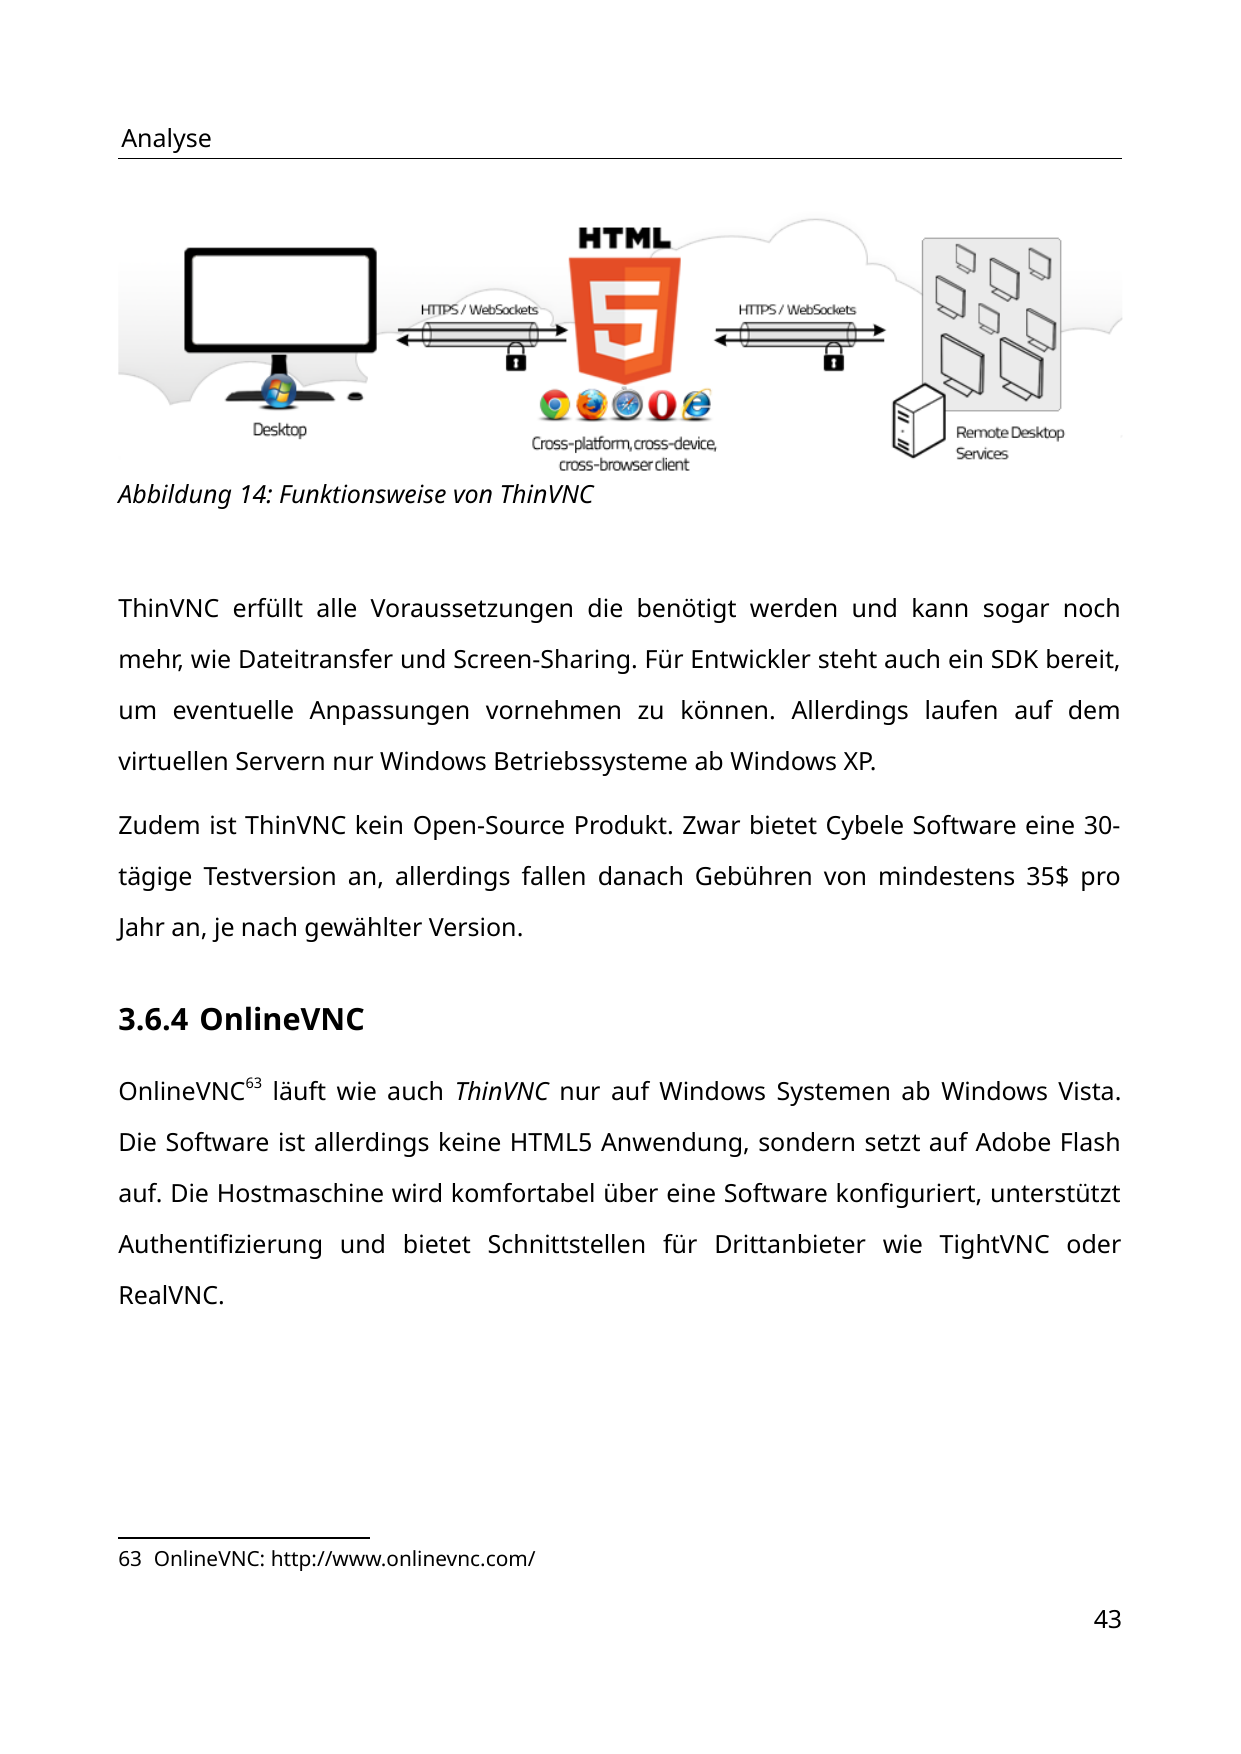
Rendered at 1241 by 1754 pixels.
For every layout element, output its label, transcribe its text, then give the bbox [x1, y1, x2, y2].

text Abbildung 14: Funktionsweise von ThinVNC [118, 477, 1122, 510]
subtitle OnlineVNC [118, 998, 1122, 1040]
text OnlineVNC: http://www.onlinevnc.com/ [118, 1544, 1122, 1572]
text OnlineVNC läuft wie auch ThinVNC nur auf Windows Systemen ab Windows Vista. Die Software ist allerdings keine HTML5 Anwendung, sondern setzt auf Adobe Flash auf. Die Hostmaschine wird komfortabel über eine Software konfiguriert, unterstützt Authentifizierung und bietet Schnittstellen für Drittanbieter wie TightVNC oder RealVNC. [118, 1073, 1122, 1311]
picture [118, 200, 1123, 477]
text Zudem ist ThinVNC kein Open-Source Produkt. Zwar bietet Cybele Software eine 30-tägige Testversion an, allerdings fallen danach Gebühren von mindestens 35$ pro Jahr an, je nach gewählter Version. [118, 807, 1122, 944]
text ThinVNC erfüllt alle Voraussetzungen die benötigt werden und kann sogar noch mehr, wie Dateitransfer und Screen-Sharing. Für Entwickler steht auch ein SDK bereit, um eventuelle Anpassungen vornehmen zu können. Allerdings laufen auf dem virtuellen Servern nur Windows Betriebssysteme ab Windows XP. [118, 591, 1122, 778]
